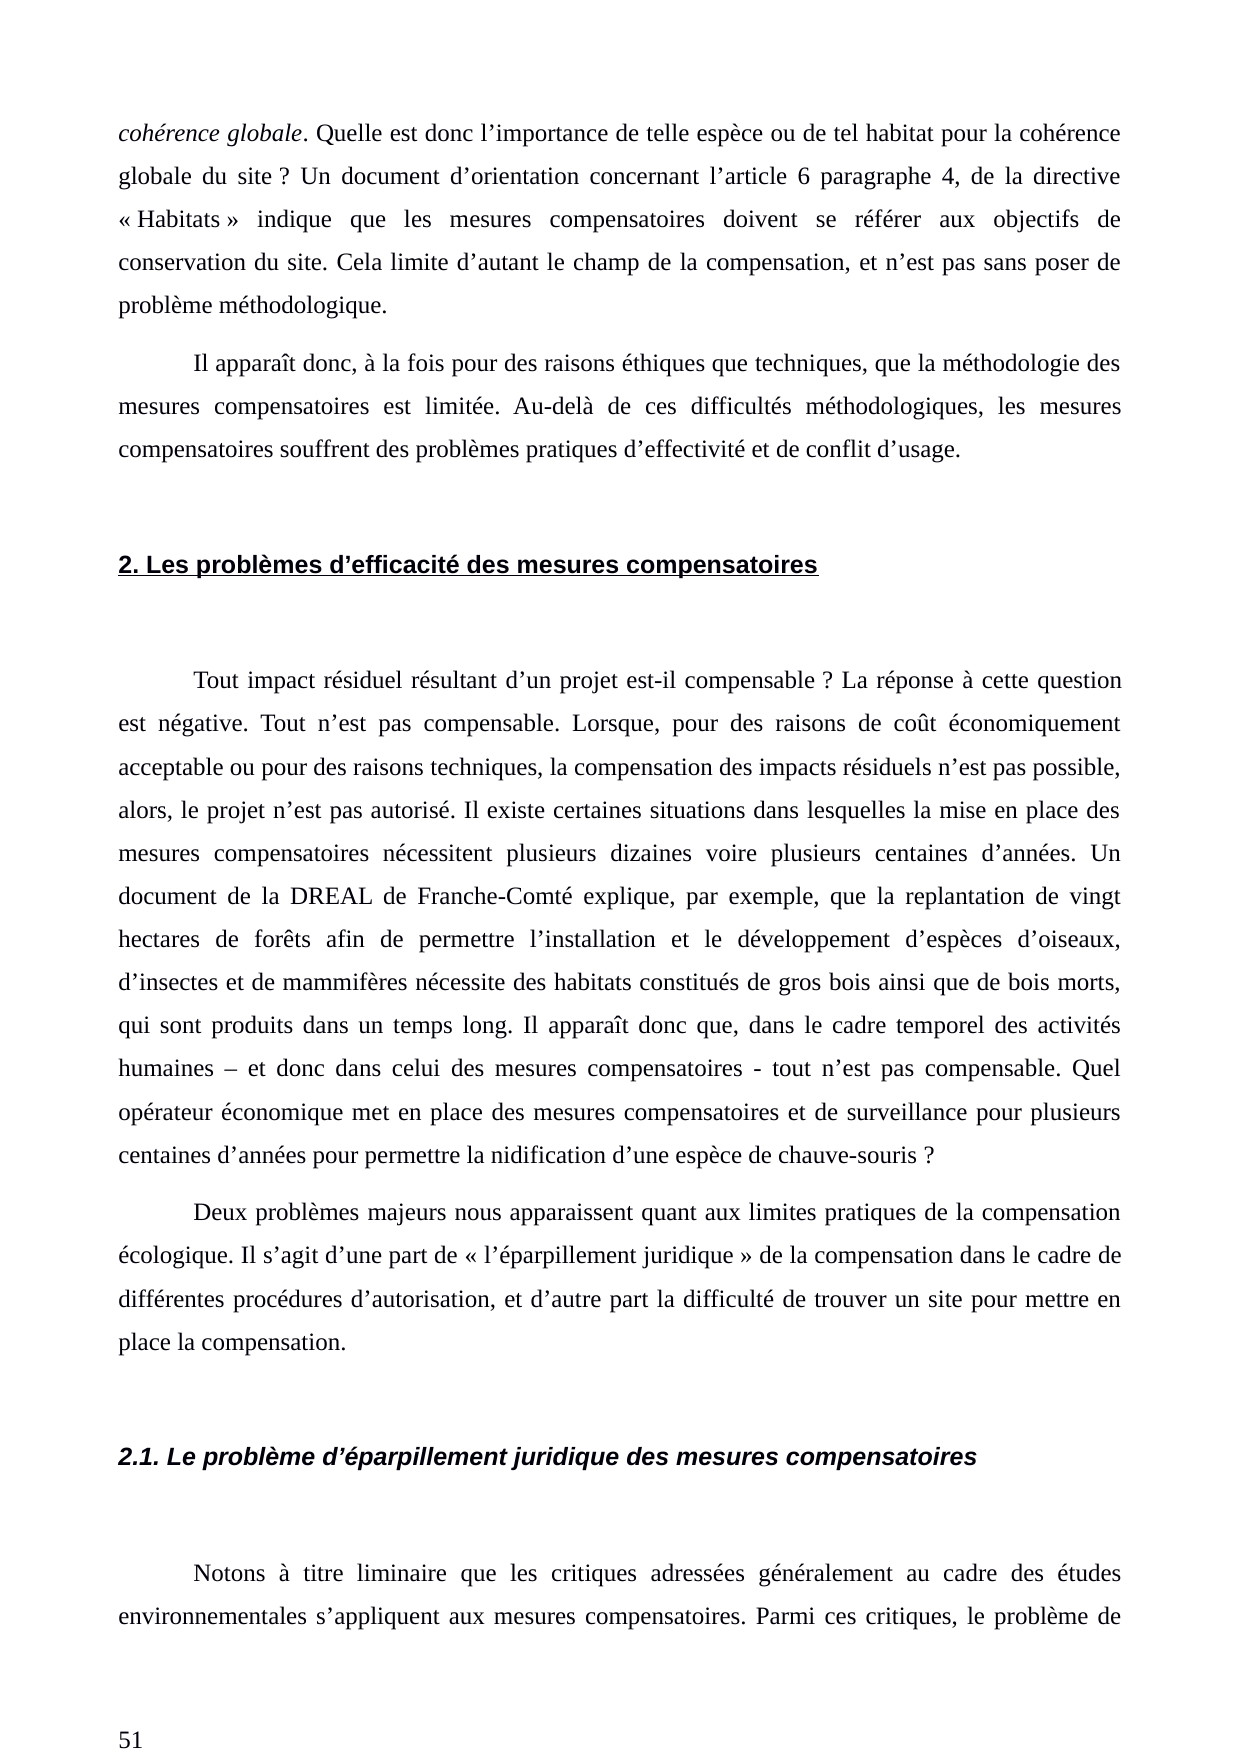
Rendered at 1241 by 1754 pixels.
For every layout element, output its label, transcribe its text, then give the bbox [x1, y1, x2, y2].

text cohérence globale. Quelle est donc l’importance de telle espèce ou de tel habitat pour la cohérence globale du site ? Un document d’orientation concernant l’article 6 paragraphe 4, de la directive « Habitats » indique que les mesures compensatoires doivent se référer aux objectifs de conservation du site. Cela limite d’autant le champ de la compensation, et n’est pas sans poser de problème méthodologique. [118, 118, 1122, 319]
text Tout impact résiduel résultant d’un projet est-il compensable ? La réponse à cette question est négative. Tout n’est pas compensable. Lorsque, pour des raisons de coût économiquement acceptable ou pour des raisons techniques, la compensation des impacts résiduels n’est pas possible, alors, le projet n’est pas autorisé. Il existe certaines situations dans lesquelles la mise en place des mesures compensatoires nécessitent plusieurs dizaines voire plusieurs centaines d’années. Un document de la DREAL de Franche-Comté explique, par exemple, que la replantation de vingt hectares de forêts afin de permettre l’installation et le développement d’espèces d’oiseaux, d’insectes et de mammifères nécessite des habitats constitués de gros bois ainsi que de bois morts, qui sont produits dans un temps long. Il apparaît donc que, dans le cadre temporel des activités humaines – et donc dans celui des mesures compensatoires - tout n’est pas compensable. Quel opérateur économique met en place des mesures compensatoires et de surveillance pour plusieurs centaines d’années pour permettre la nidification d’une espèce de chauve-souris ? [118, 665, 1122, 1168]
text Il apparaît donc, à la fois pour des raisons éthiques que techniques, que la méthodologie des mesures compensatoires est limitée. Au-delà de ces difficultés méthodologiques, les mesures compensatoires souffrent des problèmes pratiques d’effectivité et de conflit d’usage. [118, 348, 1122, 463]
text 2.1. Le problème d’éparpillement juridique des mesures compensatoires [118, 1442, 1122, 1471]
text Notons à titre liminaire que les critiques adressées généralement au cadre des études environnementales s’appliquent aux mesures compensatoires. Parmi ces critiques, le problème de [118, 1558, 1122, 1629]
text Deux problèmes majeurs nous apparaissent quant aux limites pratiques de la compensation écologique. Il s’agit d’une part de « l’éparpillement juridique » de la compensation dans le cadre de différentes procédures d’autorisation, et d’autre part la difficulté de trouver un site pour mettre en place la compensation. [118, 1197, 1122, 1356]
text 2. Les problèmes d’efficacité des mesures compensatoires [118, 550, 1122, 579]
